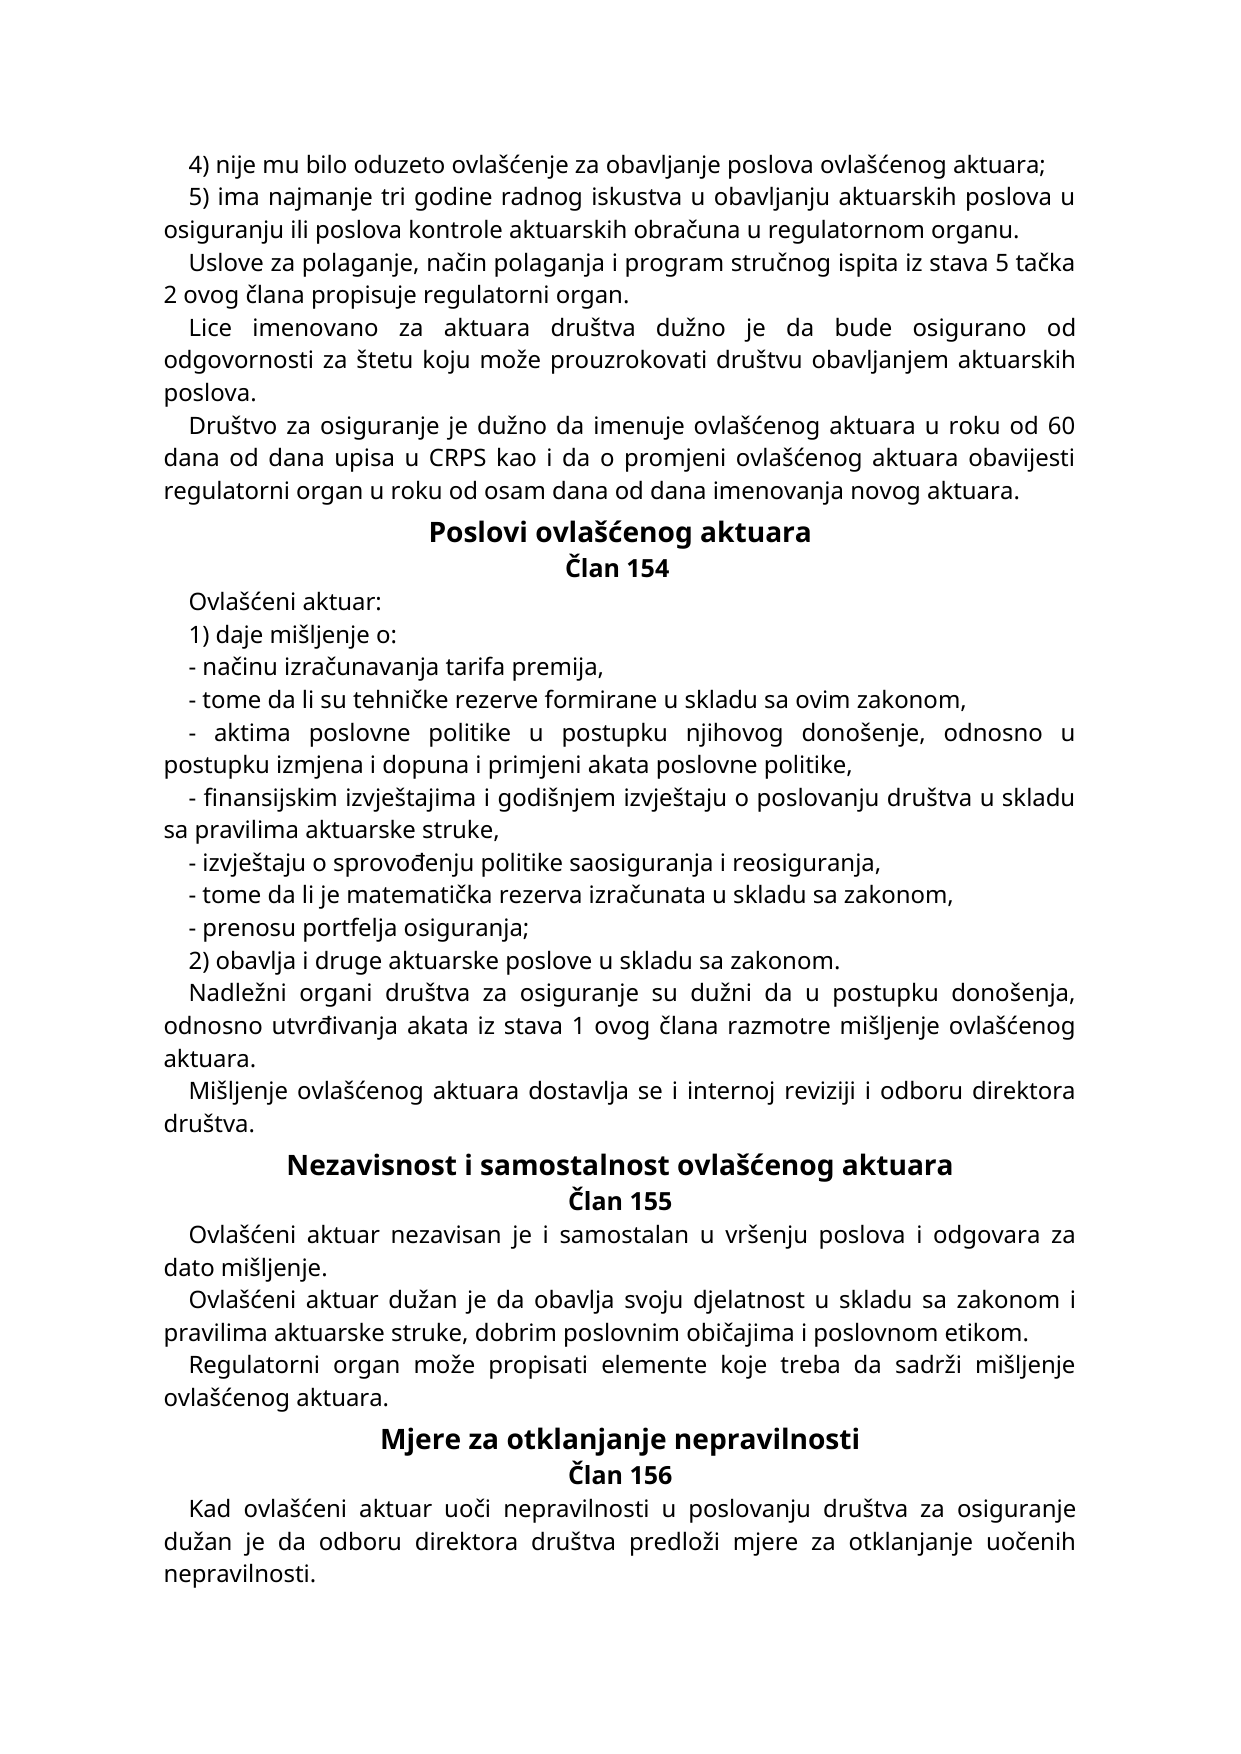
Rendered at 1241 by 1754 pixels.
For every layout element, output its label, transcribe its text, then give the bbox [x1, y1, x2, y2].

text Uslove za polaganje, način polaganja i program stručnog ispita iz stava 5 tačka 2 ovog člana propisuje regulatorni organ. [163, 245, 1077, 311]
text - tome da li su tehničke rezerve formirane u skladu sa ovim zakonom, [163, 683, 1077, 715]
text Društvo za osiguranje je dužno da imenuje ovlašćenog aktuara u roku od 60 dana od dana upisa u CRPS kao i da o promjeni ovlašćenog aktuara obavijesti regulatorni organ u roku od osam dana od dana imenovanja novog aktuara. [163, 408, 1077, 506]
text Ovlašćeni aktuar nezavisan je i samostalan u vršenju poslova i odgovara za dato mišljenje. [163, 1218, 1077, 1283]
text - aktima poslovne politike u postupku njihovog donošenje, odnosno u postupku izmjena i dopuna i primjeni akata poslovne politike, [163, 715, 1077, 781]
text Nadležni organi društva za osiguranje su dužni da u postupku donošenja, odnosno utvrđivanja akata iz stava 1 ovog člana razmotre mišljenje ovlašćenog aktuara. [163, 976, 1077, 1074]
text Lice imenovano za aktuara društva dužno je da bude osigurano od odgovornosti za štetu koju može prouzrokovati društvu obavljanjem aktuarskih poslova. [163, 311, 1077, 408]
text Mišljenje ovlašćenog aktuara dostavlja se i internoj reviziji i odboru direktora društva. [163, 1074, 1077, 1139]
text Nezavisnost i samostalnost ovlašćenog aktuara [148, 1145, 1093, 1184]
text Mjere za otklanjanje nepravilnosti [148, 1420, 1093, 1458]
text - načinu izračunavanja tarifa premija, [163, 650, 1077, 683]
text Član 155 [148, 1184, 1093, 1218]
text Ovlašćeni aktuar dužan je da obavlja svoju djelatnost u skladu sa zakonom i pravilima aktuarske struke, dobrim poslovnim običajima i poslovnom etikom. [163, 1283, 1077, 1348]
text 4) nije mu bilo oduzeto ovlašćenje za obavljanje poslova ovlašćenog aktuara; [163, 148, 1077, 180]
text 1) daje mišljenje o: [163, 617, 1077, 650]
text Član 154 ﻿ [148, 551, 1093, 585]
text Poslovi ovlašćenog aktuara [148, 512, 1093, 551]
text - tome da li je matematička rezerva izračunata u skladu sa zakonom, [163, 878, 1077, 911]
text Kad ovlašćeni aktuar uoči nepravilnosti u poslovanju društva za osiguranje dužan je da odboru direktora društva predloži mjere za otklanjanje uočenih nepravilnosti. [163, 1492, 1077, 1590]
text 2) obavlja i druge aktuarske poslove u skladu sa zakonom. [163, 943, 1077, 976]
text Regulatorni organ može propisati elemente koje treba da sadrži mišljenje ovlašćenog aktuara. [163, 1348, 1077, 1413]
text - izvještaju o sprovođenju politike saosiguranja i reosiguranja, [163, 846, 1077, 878]
text - prenosu portfelja osiguranja; [163, 911, 1077, 943]
text 5) ima najmanje tri godine radnog iskustva u obavljanju aktuarskih poslova u osiguranju ili poslova kontrole aktuarskih obračuna u regulatornom organu. [163, 180, 1077, 245]
text Ovlašćeni aktuar: [163, 585, 1077, 617]
text - finansijskim izvještajima i godišnjem izvještaju o poslovanju društva u skladu sa pravilima aktuarske struke, [163, 781, 1077, 846]
text Član 156 [148, 1458, 1093, 1492]
